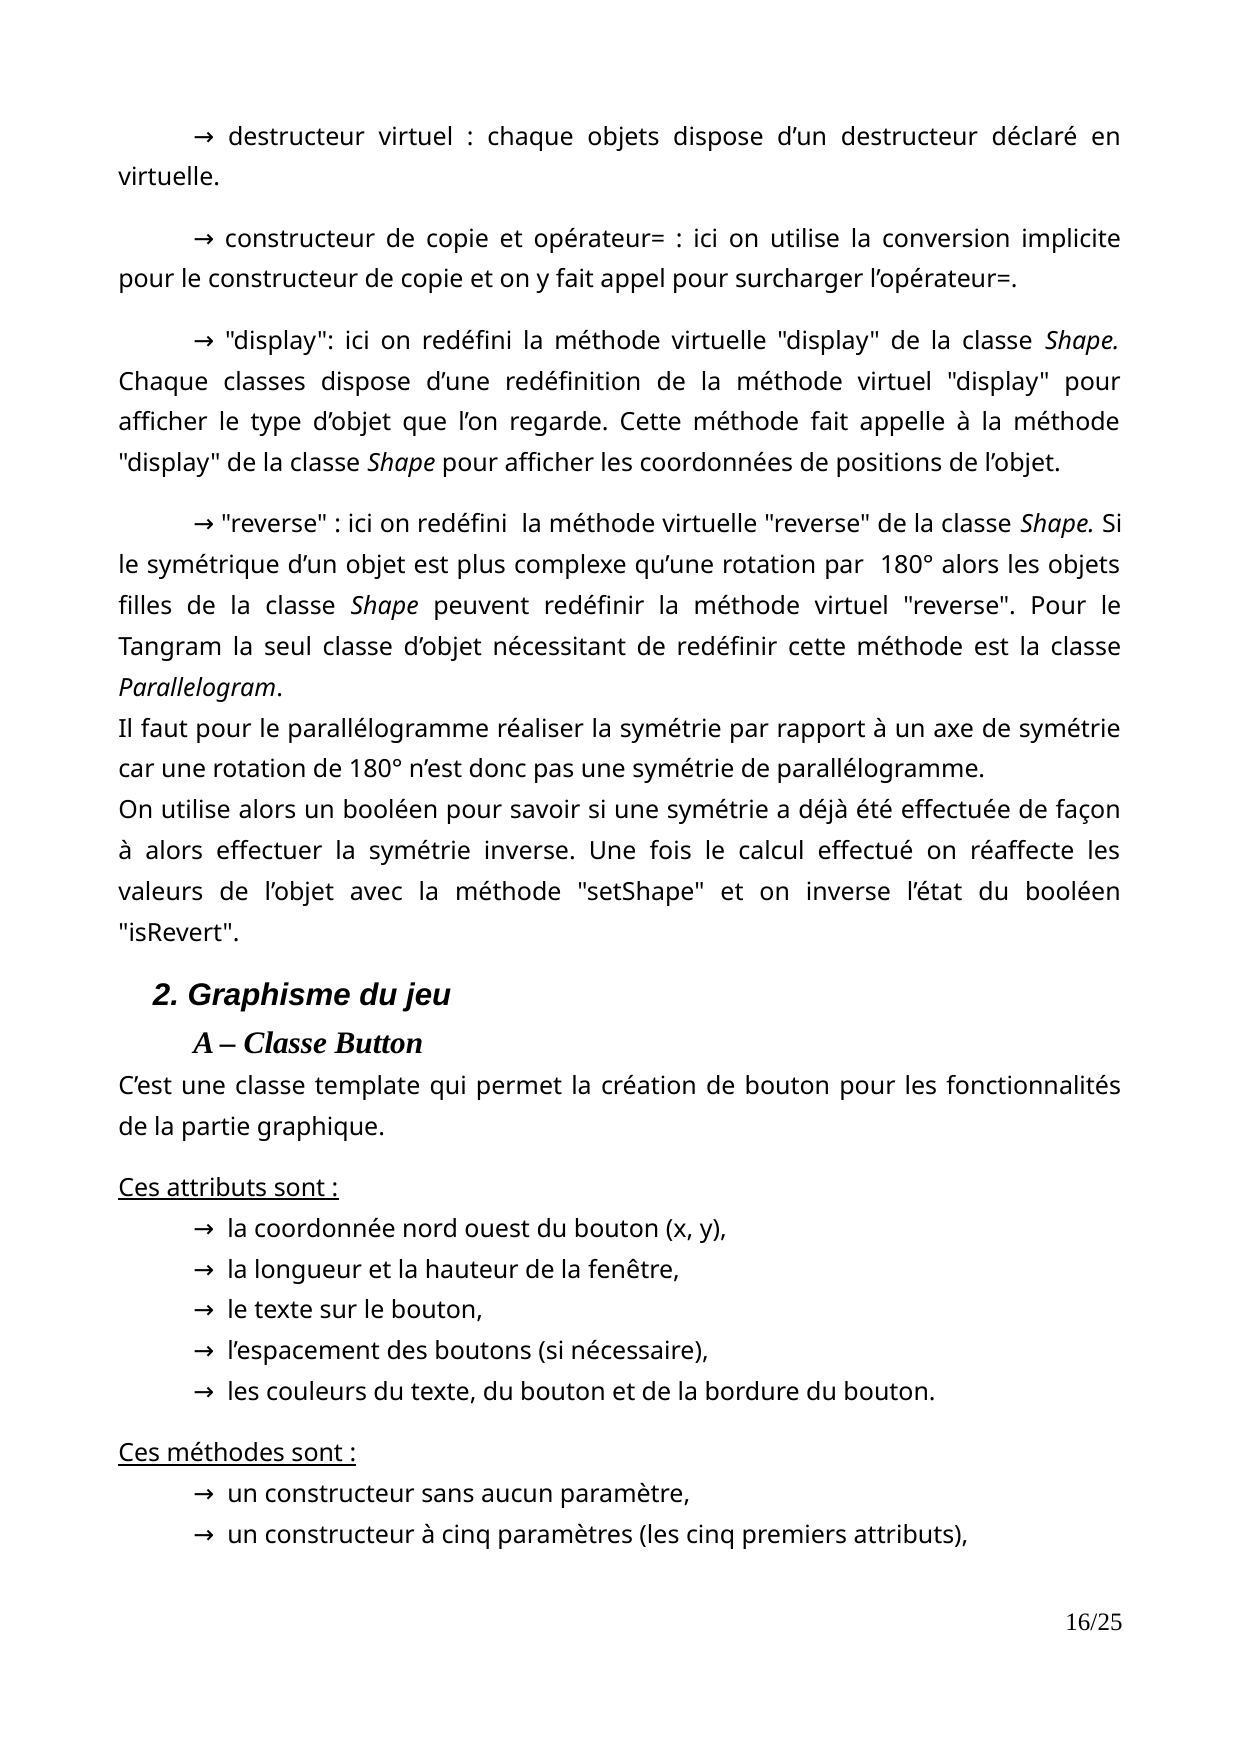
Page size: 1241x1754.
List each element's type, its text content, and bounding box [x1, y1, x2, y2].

text → destructeur virtuel : chaque objets dispose d’un destructeur déclaré en virtuelle. [118, 118, 1122, 193]
text C’est une classe template qui permet la création de bouton pour les fonctionnalités de la partie graphique. [118, 1068, 1122, 1142]
text → la longueur et la hauteur de la fenêtre, [118, 1251, 1122, 1285]
text → "reverse" : ici on redéfini la méthode virtuelle "reverse" de la classe Shape. Si le symétrique d’un objet est plus complexe qu’une rotation par 180° alors les objets filles de la classe Shape peuvent redéfinir la méthode virtuel "reverse". Pour le Tangram la seul classe d’objet nécessitant de redéfinir cette méthode est la classe Parallelogram. [118, 506, 1122, 703]
text → l’espacement des boutons (si nécessaire), [118, 1333, 1122, 1367]
text → "display": ici on redéfini la méthode virtuelle "display" de la classe Shape. Chaque classes dispose d’une redéfinition de la méthode virtuel "display" pour afficher le type d’objet que l’on regarde. Cette méthode fait appelle à la méthode "display" de la classe Shape pour afficher les coordonnées de positions de l’objet. [118, 322, 1122, 479]
text → les couleurs du texte, du bouton et de la bordure du bouton. [118, 1374, 1122, 1408]
text On utilise alors un booléen pour savoir si une symétrie a déjà été effectuée de façon à alors effectuer la symétrie inverse. Une fois le calcul effectué on réaffecte les valeurs de l’objet avec la méthode "setShape" et on inverse l’état du booléen "isRevert". [118, 792, 1122, 948]
text → la coordonnée nord ouest du bouton (x, y), [118, 1211, 1122, 1244]
text A – Classe Button [118, 1024, 1122, 1060]
subtitle 2. Graphisme du jeu [118, 976, 1122, 1012]
text Il faut pour le parallélogramme réaliser la symétrie par rapport à un axe de symétrie car une rotation de 180° n’est donc pas une symétrie de parallélogramme. [118, 710, 1122, 785]
text → le texte sur le bouton, [118, 1292, 1122, 1326]
text → un constructeur sans aucun paramètre, [118, 1476, 1122, 1510]
text Ces attributs sont : [118, 1170, 1122, 1204]
text → constructeur de copie et opérateur= : ici on utilise la conversion implicite pour le constructeur de copie et on y fait appel pour surcharger l’opérateur=. [118, 220, 1122, 295]
text Ces méthodes sont : [118, 1435, 1122, 1469]
text → un constructeur à cinq paramètres (les cinq premiers attributs), [118, 1517, 1122, 1551]
